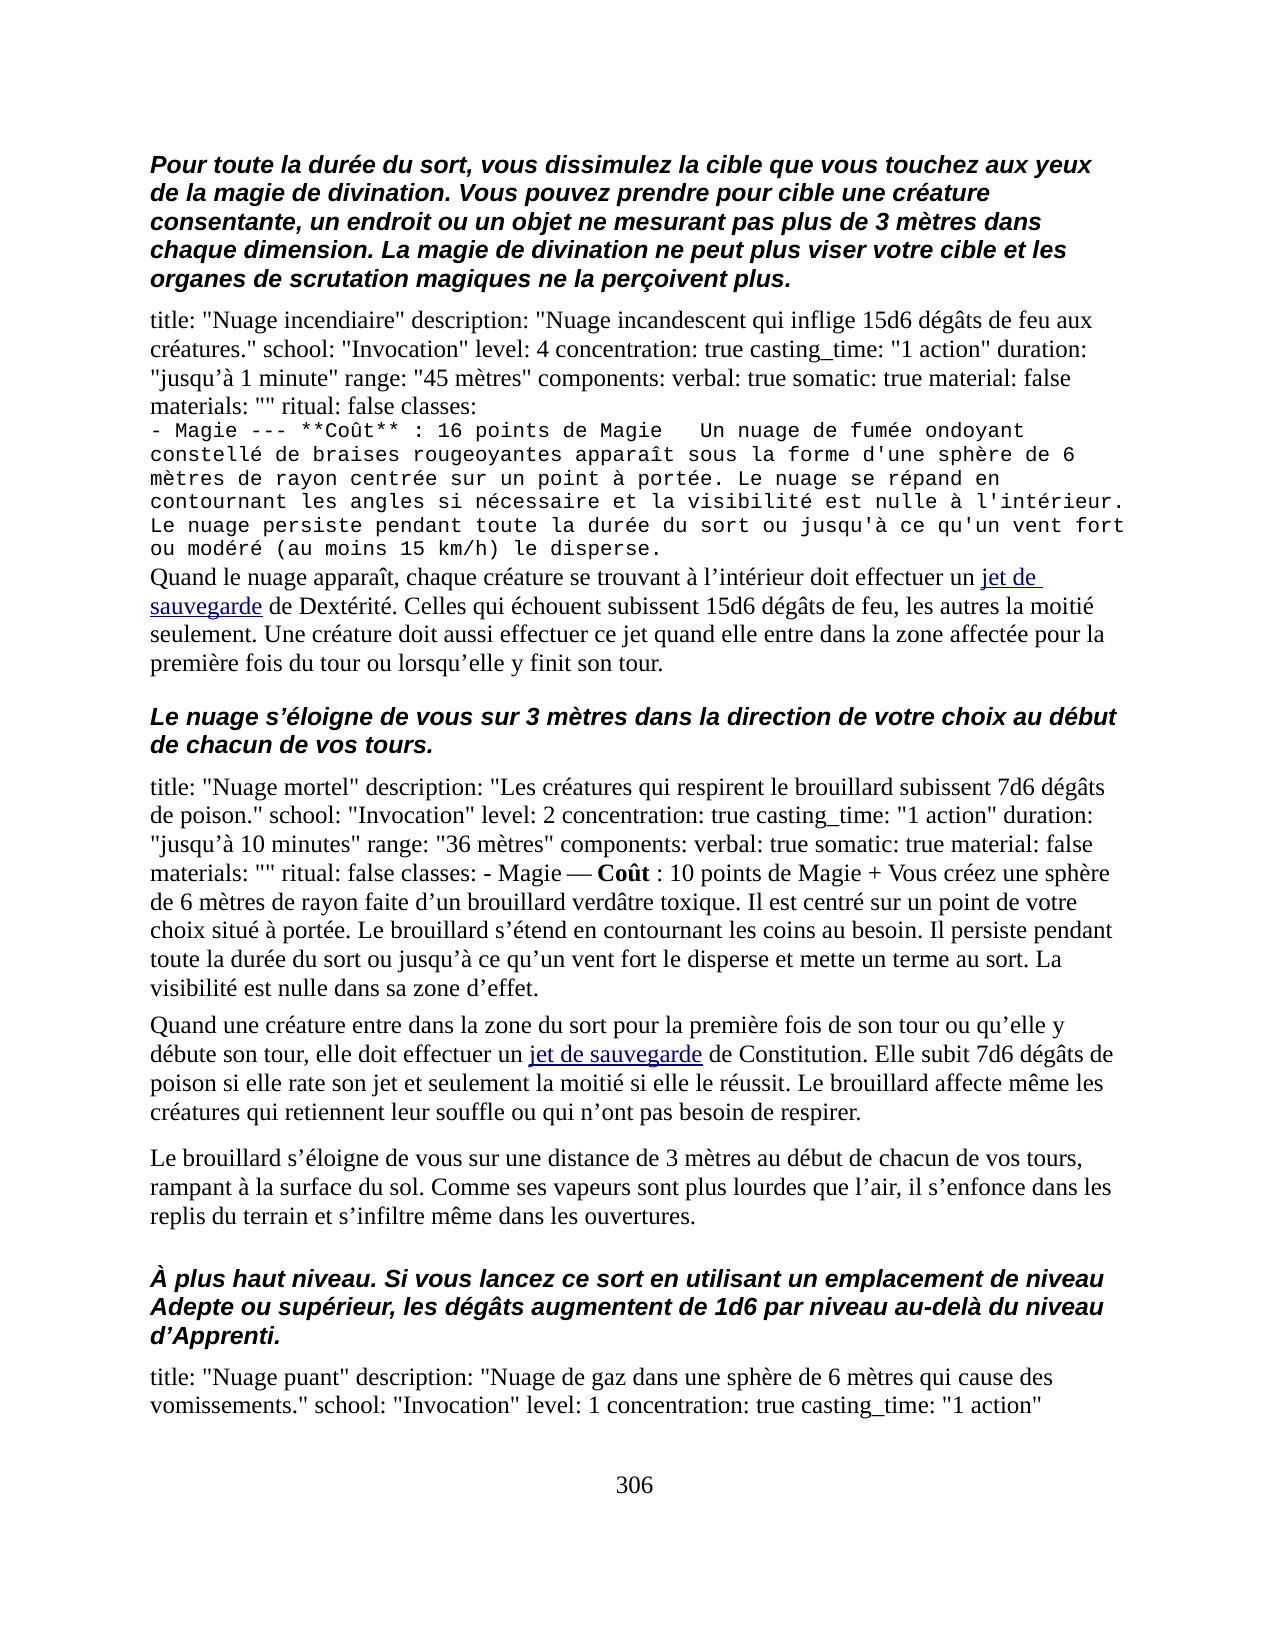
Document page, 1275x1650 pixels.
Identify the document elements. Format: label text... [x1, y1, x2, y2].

subtitle Le nuage s’éloigne de vous sur 3 mètres dans la direction de votre choix au début de chacun de vos tours. [150, 702, 1125, 759]
text title: "Nuage mortel" description: "Les créatures qui respirent le brouillard subissent 7d6 dégâts de poison." school: "Invocation" level: 2 concentration: true casting_time: "1 action" duration: "jusqu’à 10 minutes" range: "36 mètres" components: verbal: true somatic: true material: false materials: "" ritual: false classes: - Magie — Coût : 10 points de Magie + Vous créez une sphère de 6 mètres de rayon faite d’un brouillard verdâtre toxique. Il est centré sur un point de votre choix situé à portée. Le brouillard s’étend en contournant les coins au besoin. Il persiste pendant toute la durée du sort ou jusqu’à ce qu’un vent fort le disperse et mette un terme au sort. La visibilité est nulle dans sa zone d’effet. [150, 772, 1125, 1002]
text title: "Nuage incendiaire" description: "Nuage incandescent qui inflige 15d6 dégâts de feu aux créatures." school: "Invocation" level: 4 concentration: true casting_time: "1 action" duration: "jusqu’à 1 minute" range: "45 mètres" components: verbal: true somatic: true material: false materials: "" ritual: false classes: [150, 305, 1125, 420]
subtitle Pour toute la durée du sort, vous dissimulez la cible que vous touchez aux yeux de la magie de divination. Vous pouvez prendre pour cible une créature consentante, un endroit ou un objet ne mesurant pas plus de 3 mètres dans chaque dimension. La magie de divination ne peut plus viser votre cible et les organes de scrutation magiques ne la perçoivent plus. [150, 150, 1125, 293]
text title: "Nuage puant" description: "Nuage de gaz dans une sphère de 6 mètres qui cause des vomissements." school: "Invocation" level: 1 concentration: true casting_time: "1 action" [150, 1362, 1125, 1419]
text - Magie --- **Coût** : 16 points de Magie Un nuage de fumée ondoyant constellé de braises rougeoyantes apparaît sous la forme d'une sphère de 6 mètres de rayon centrée sur un point à portée. Le nuage se répand en contournant les angles si nécessaire et la visibilité est nulle à l'intérieur. Le nuage persiste pendant toute la durée du sort ou jusqu'à ce qu'un vent fort ou modéré (au moins 15 km/h) le disperse. [150, 420, 1125, 562]
text Quand le nuage apparaît, chaque créature se trouvant à l’intérieur doit effectuer un jet de sauvegarde de Dextérité. Celles qui échouent subissent 15d6 dégâts de feu, les autres la moitié seulement. Une créature doit aussi effectuer ce jet quand elle entre dans la zone affectée pour la première fois du tour ou lorsqu’elle y finit son tour. [150, 562, 1125, 677]
subtitle À plus haut niveau. Si vous lancez ce sort en utilisant un emplacement de niveau Adepte ou supérieur, les dégâts augmentent de 1d6 par niveau au-delà du niveau d’Apprenti. [150, 1264, 1125, 1349]
text Le brouillard s’éloigne de vous sur une distance de 3 mètres au début de chacun de vos tours, rampant à la surface du sol. Comme ses vapeurs sont plus lourdes que l’air, il s’enfonce dans les replis du terrain et s’infiltre même dans les ouvertures. [150, 1143, 1125, 1230]
text Quand une créature entre dans la zone du sort pour la première fois de son tour ou qu’elle y débute son tour, elle doit effectuer un jet de sauvegarde de Constitution. Elle subit 7d6 dégâts de poison si elle rate son jet et seulement la moitié si elle le réussit. Le brouillard affecte même les créatures qui retiennent leur souffle ou qui n’ont pas besoin de respirer. [150, 1011, 1125, 1126]
